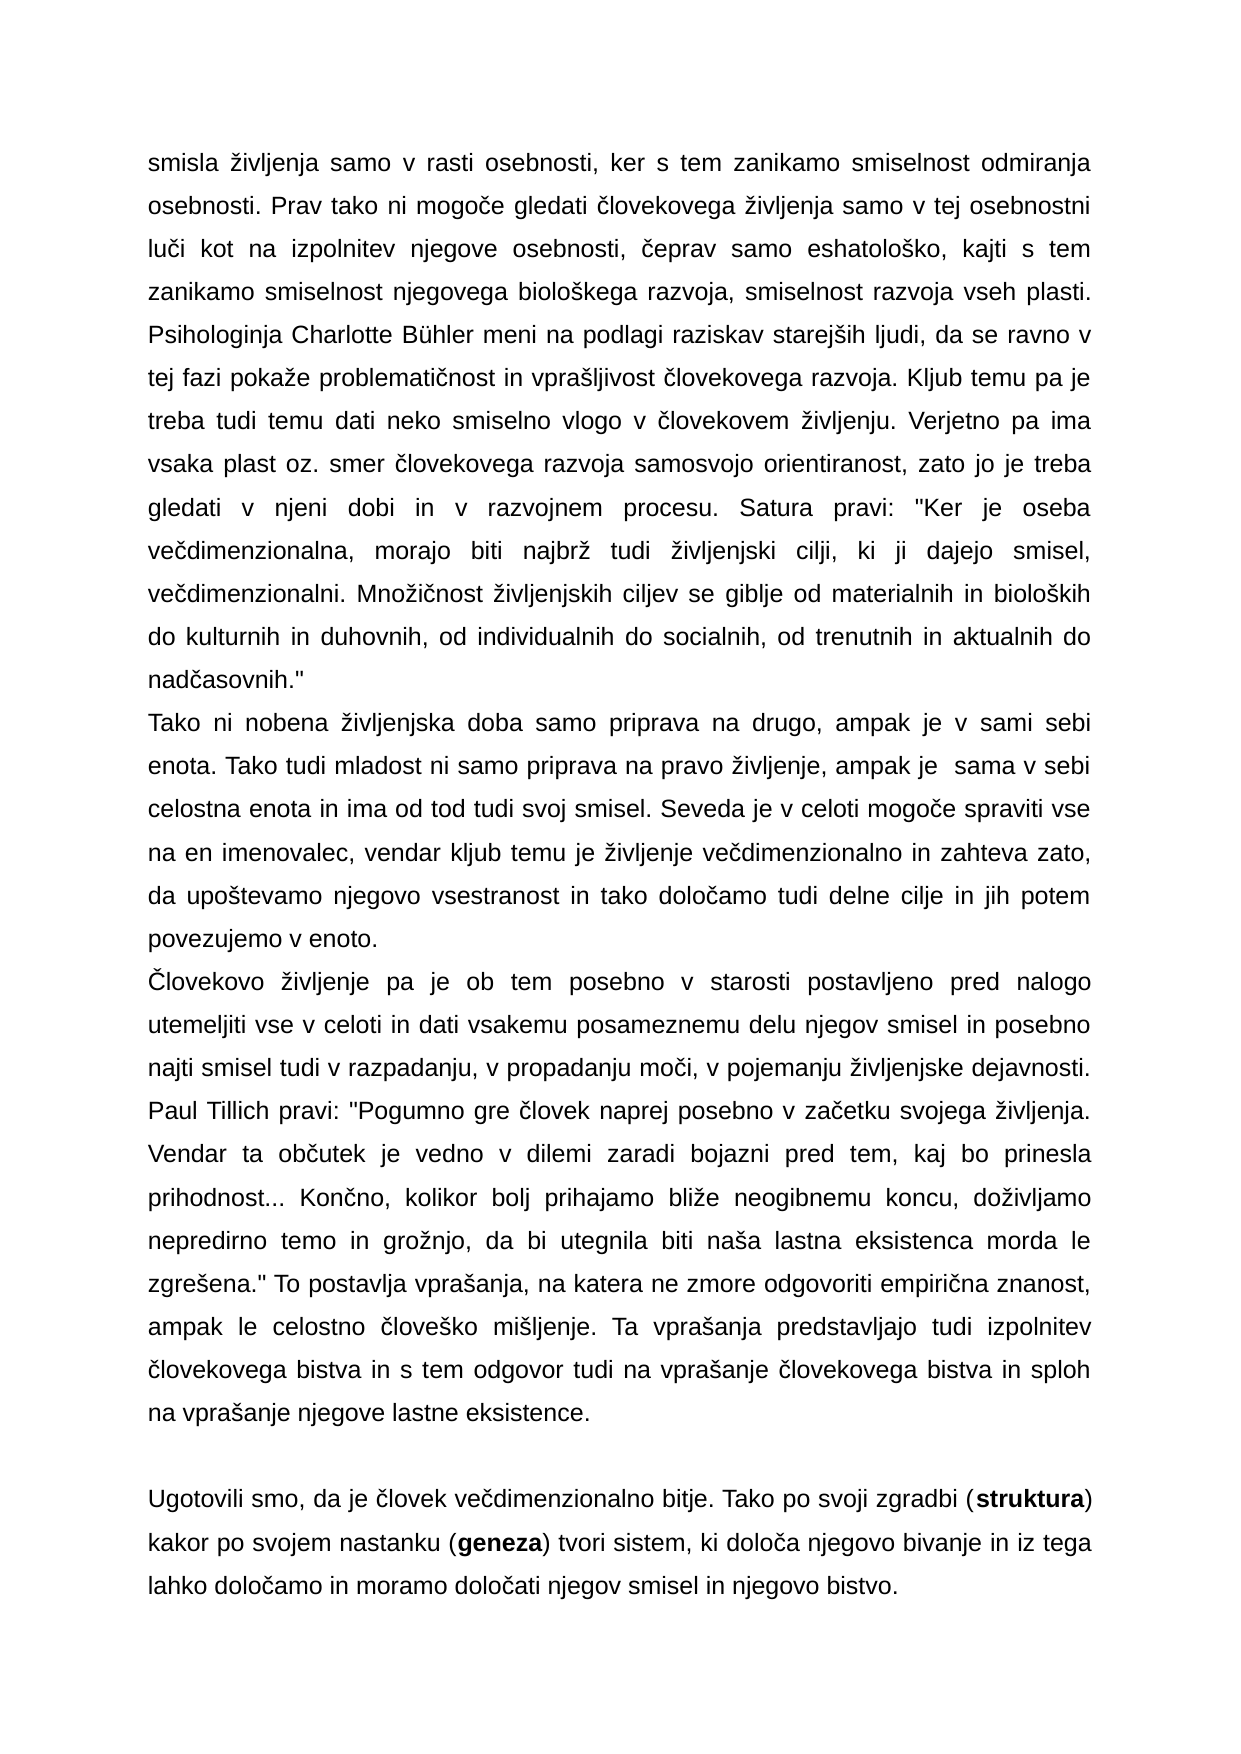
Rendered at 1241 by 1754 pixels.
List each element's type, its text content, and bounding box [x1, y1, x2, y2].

text Človekovo življenje pa je ob tem posebno v starosti postavljeno pred nalogo utemeljiti vse v celoti in dati vsakemu posameznemu delu njegov smisel in posebno najti smisel tudi v razpadanju, v propadanju moči, v pojemanju življenjske dejavnosti. Paul Tillich pravi: "Pogumno gre človek naprej posebno v začetku svojega življenja. Vendar ta občutek je vedno v dilemi zaradi bojazni pred tem, kaj bo prinesla prihodnost... Končno, kolikor bolj prihajamo bliže neogibnemu koncu, doživljamo nepredirno temo in grožnjo, da bi utegnila biti naša lastna eksistenca morda le zgrešena." To postavlja vprašanja, na katera ne zmore odgovoriti empirična znanost, ampak le celostno človeško mišljenje. Ta vprašanja predstavljajo tudi izpolnitev človekovega bistva in s tem odgovor tudi na vprašanje človekovega bistva in sploh na vprašanje njegove lastne eksistence. [148, 967, 1093, 1427]
text Tako ni nobena življenjska doba samo priprava na drugo, ampak je v sami sebi enota. Tako tudi mladost ni samo priprava na pravo življenje, ampak je sama v sebi celostna enota in ima od tod tudi svoj smisel. Seveda je v celoti mogoče spraviti vse na en imenovalec, vendar kljub temu je življenje večdimenzionalno in zahteva zato, da upoštevamo njegovo vsestranost in tako določamo tudi delne cilje in jih potem povezujemo v enoto. [148, 708, 1093, 953]
text Ugotovili smo, da je človek večdimenzionalno bitje. Tako po svoji zgradbi (struktura) kakor po svojem nastanku (geneza) tvori sistem, ki določa njegovo bivanje in iz tega lahko določamo in moramo določati njegov smisel in njegovo bistvo. [148, 1484, 1093, 1599]
text smisla življenja samo v rasti osebnosti, ker s tem zanikamo smiselnost odmiranja osebnosti. Prav tako ni mogoče gledati človekovega življenja samo v tej osebnostni luči kot na izpolnitev njegove osebnosti, čeprav samo eshatološko, kajti s tem zanikamo smiselnost njegovega biološkega razvoja, smiselnost razvoja vseh plasti. Psihologinja Charlotte Bühler meni na podlagi raziskav starejših ljudi, da se ravno v tej fazi pokaže problematičnost in vprašljivost človekovega razvoja. Kljub temu pa je treba tudi temu dati neko smiselno vlogo v človekovem življenju. Verjetno pa ima vsaka plast oz. smer človekovega razvoja samosvojo orientiranost, zato jo je treba gledati v njeni dobi in v razvojnem procesu. Satura pravi: "Ker je oseba večdimenzionalna, morajo biti najbrž tudi življenjski cilji, ki ji dajejo smisel, večdimenzionalni. Množičnost življenjskih ciljev se giblje od materialnih in bioloških do kulturnih in duhovnih, od individualnih do socialnih, od trenutnih in aktualnih do nadčasovnih." [148, 148, 1093, 694]
